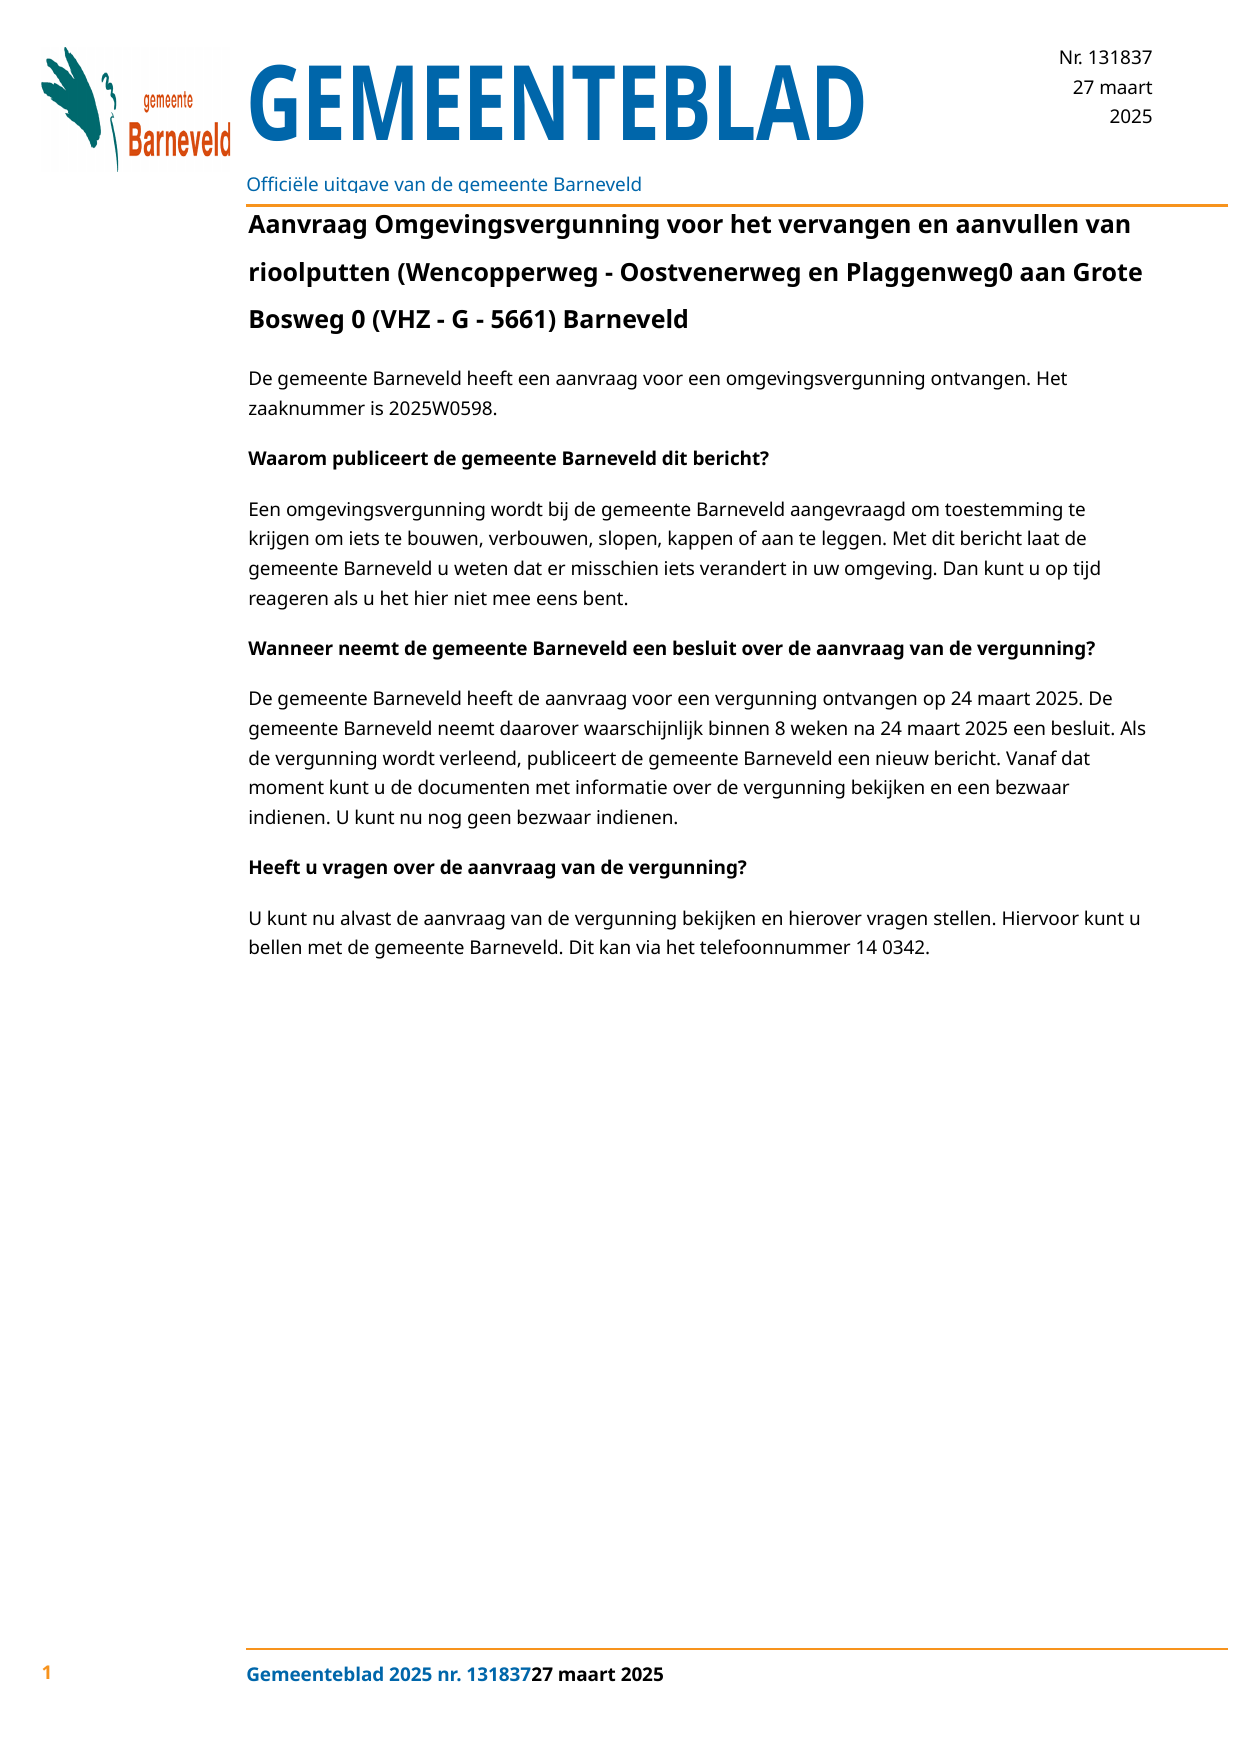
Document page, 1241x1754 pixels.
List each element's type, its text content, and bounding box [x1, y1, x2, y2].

text Waarom publiceert de gemeente Barneveld dit bericht? [248, 446, 1152, 471]
text Een omgevingsvergunning wordt bij de gemeente Barneveld aangevraagd om toestemming te krijgen om iets te bouwen, verbouwen, slopen, kappen of aan te leggen. Met dit bericht laat de gemeente Barneveld u weten dat er misschien iets verandert in uw omgeving. Dan kunt u op tijd reageren als u het hier niet mee eens bent. [248, 496, 1152, 610]
text Aanvraag Omgevingsvergunning voor het vervangen en aanvullen van rioolputten (Wencopperweg - Oostvenerweg en Plaggenweg0 aan Grote Bosweg 0 (VHZ - G - 5661) Barneveld [248, 207, 1152, 336]
text De gemeente Barneveld heeft een aanvraag voor een omgevingsvergunning ontvangen. Het zaaknummer is 2025W0598. [248, 366, 1152, 421]
text De gemeente Barneveld heeft de aanvraag voor een vergunning ontvangen op 24 maart 2025. De gemeente Barneveld neemt daarover waarschijnlijk binnen 8 weken na 24 maart 2025 een besluit. Als de vergunning wordt verleend, publiceert de gemeente Barneveld een nieuw bericht. Vanaf dat moment kunt u de documenten met informatie over de vergunning bekijken en een bezwaar indienen. U kunt nu nog geen bezwaar indienen. [248, 686, 1152, 829]
text Wanneer neemt de gemeente Barneveld een besluit over de aanvraag van de vergunning? [248, 635, 1152, 661]
text U kunt nu alvast de aanvraag van de vergunning bekijken en hierover vragen stellen. Hiervoor kunt u bellen met de gemeente Barneveld. Dit kan via het telefoonnummer 14 0342. [248, 905, 1152, 960]
text Heeft u vragen over de aanvraag van de vergunning? [248, 854, 1152, 880]
picture [41, 47, 231, 172]
